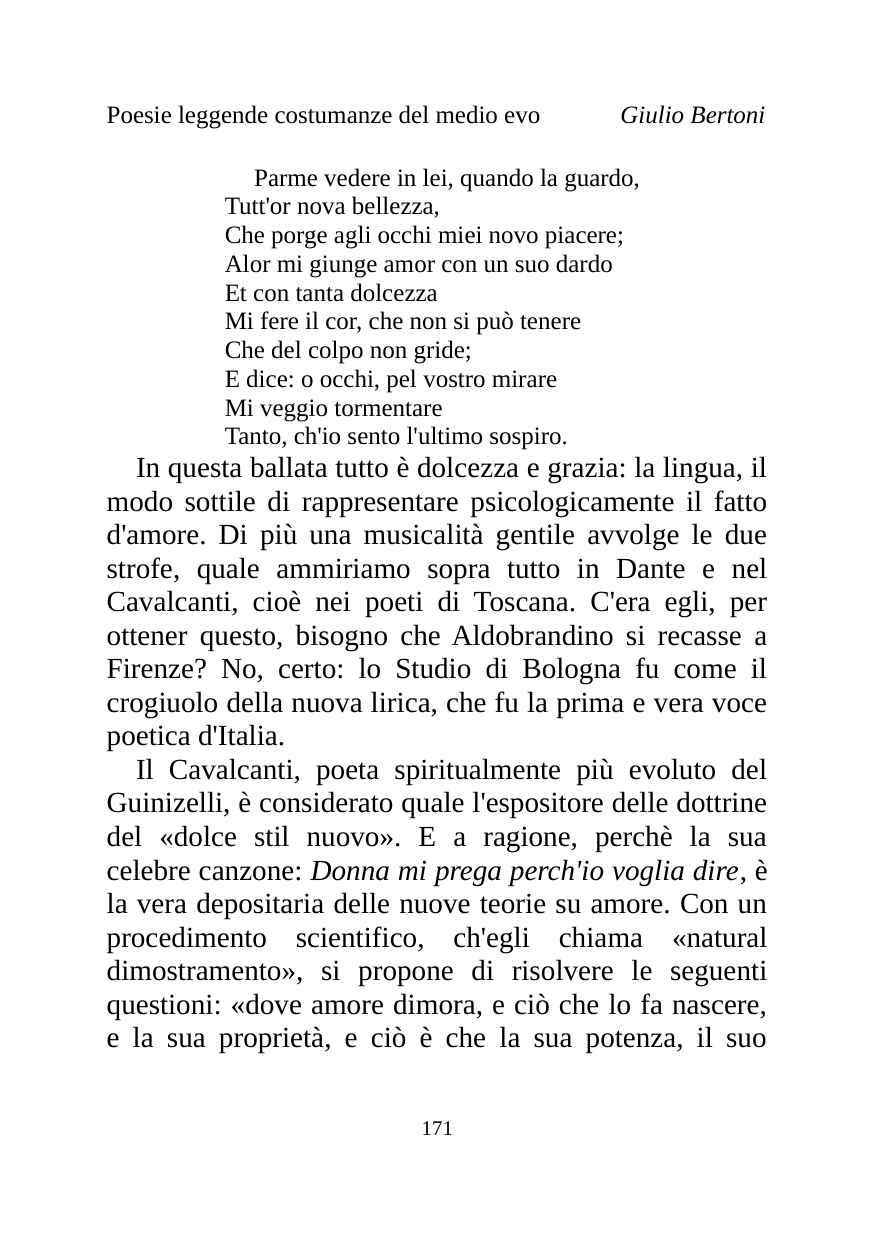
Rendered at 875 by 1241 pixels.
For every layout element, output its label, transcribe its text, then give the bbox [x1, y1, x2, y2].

text Il Cavalcanti, poeta spiritualmente più evoluto del Guinizelli, è considerato quale l'espositore delle dottrine del «dolce stil nuovo». E a ragione, perchè la sua celebre canzone: Donna mi prega perch'io voglia dire, è la vera depositaria delle nuove teorie su amore. Con un procedimento scientifico, ch'egli chiama «natural dimostramento», si propone di risolvere le seguenti questioni: «dove amore dimora, e ciò che lo fa nascere, e la sua proprietà, e ciò è che la sua potenza, il suo [106, 752, 768, 1054]
text In questa ballata tutto è dolcezza e grazia: la lingua, il modo sottile di rappresentare psicologicamente il fatto d'amore. Di più una musicalità gentile avvolge le due strofe, quale ammiriamo sopra tutto in Dante e nel Cavalcanti, cioè nei poeti di Toscana. C'era egli, per ottener questo, bisogno che Aldobrandino si recasse a Firenze? No, certo: lo Studio di Bologna fu come il crogiuolo della nuova lirica, che fu la prima e vera voce poetica d'Italia. [106, 450, 768, 752]
text Parme vedere in lei, quando la guardo, Tutt'or nova bellezza, Che porge agli occhi miei novo piacere; Alor mi giunge amor con un suo dardo Et con tanta dolcezza Mi fere il cor, che non si può tenere Che del colpo non gride; E dice: o occhi, pel vostro mirare Mi veggio tormentare Tanto, ch'io sento l'ultimo sospiro. [224, 163, 768, 450]
